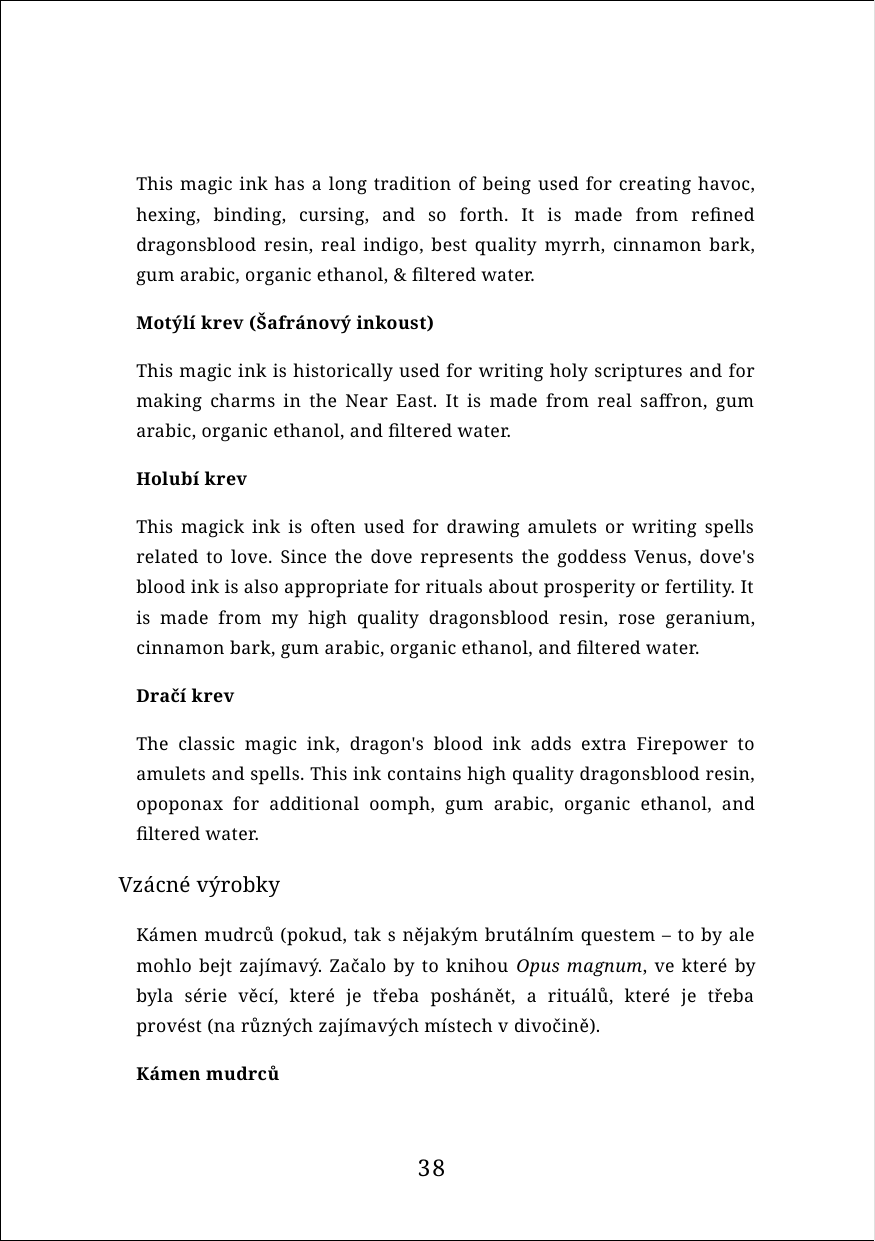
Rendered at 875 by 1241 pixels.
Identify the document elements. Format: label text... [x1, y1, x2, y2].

text Kámen mudrců (pokud, tak s nějakým brutálním questem – to by ale mohlo bejt zajímavý. Začalo by to knihou Opus magnum, ve které by byla série věcí, které je třeba poshánět, a rituálů, které je třeba provést (na různých zajímavých místech v divočině). [136, 923, 756, 1038]
text Vzácné výrobky [118, 870, 756, 898]
text The classic magic ink, dragon's blood ink adds extra Firepower to amulets and spells. This ink contains high quality dragonsblood resin, opoponax for additional oomph, gum arabic, organic ethanol, and filtered water. [136, 731, 756, 846]
text Motýlí krev (Šafránový inkoust) [136, 310, 756, 334]
text This magic ink is historically used for writing holy scriptures and for making charms in the Near East. It is made from real saffron, gum arabic, organic ethanol, and filtered water. [136, 358, 756, 443]
text This magic ink has a long tradition of being used for creating havoc, hexing, binding, cursing, and so forth. It is made from refined dragonsblood resin, real indigo, best quality myrrh, cinnamon bark, gum arabic, organic ethanol, & filtered water. [136, 172, 756, 287]
text Holubí krev [136, 467, 756, 491]
text Kámen mudrců [136, 1061, 756, 1086]
text This magick ink is often used for drawing amulets or writing spells related to love. Since the dove represents the goddess Venus, dove's blood ink is also appropriate for rituals about prosperity or fertility. It is made from my high quality dragonsblood resin, rose geranium, cinnamon bark, gum arabic, organic ethanol, and filtered water. [136, 514, 756, 659]
text Dračí krev [136, 683, 756, 707]
